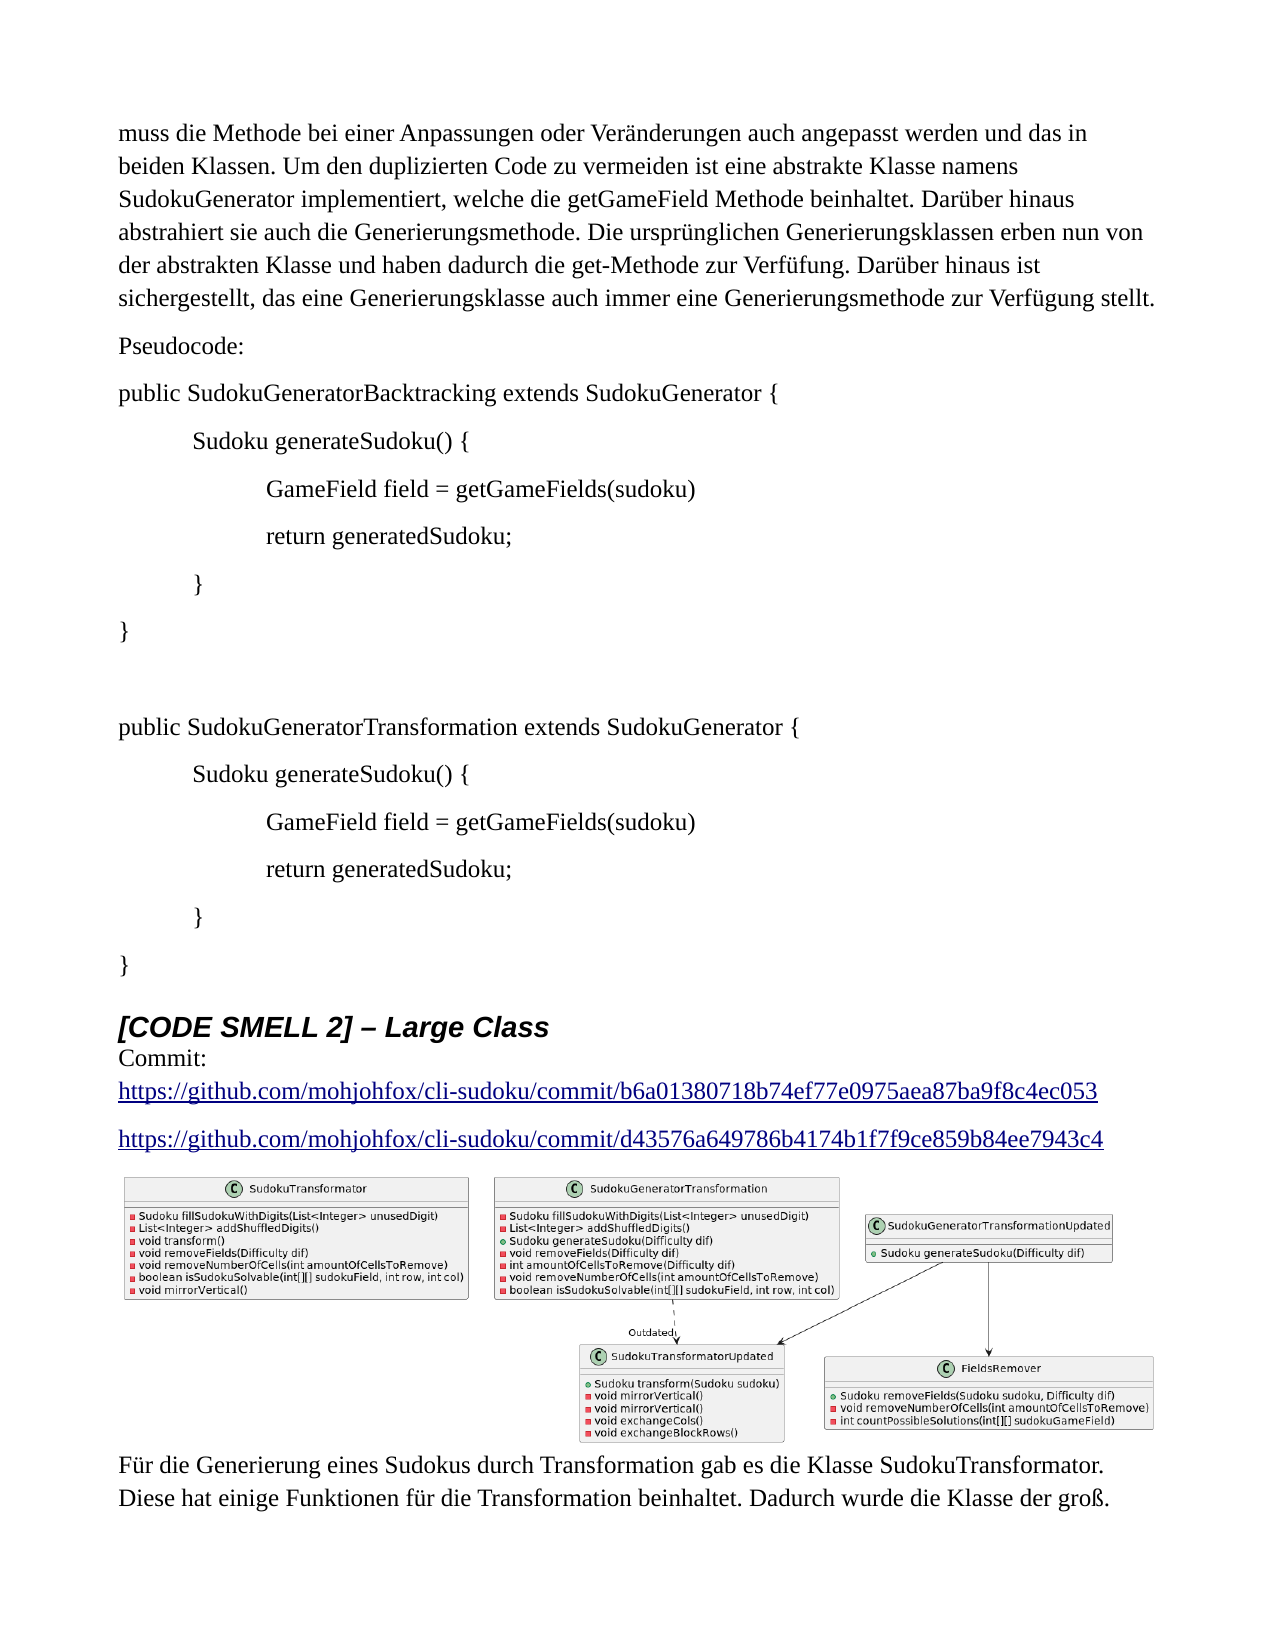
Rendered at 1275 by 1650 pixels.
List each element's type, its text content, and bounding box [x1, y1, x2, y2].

text Commit: https://github.com/mohjohfox/cli-sudoku/commit/b6a01380718b74ef77e0975aea87ba9f8c4ec053 [118, 1043, 1157, 1105]
text https://github.com/mohjohfox/cli-sudoku/commit/d43576a649786b4174b1f7f9ce859b84ee7943c4 [118, 1124, 1157, 1153]
text } [118, 902, 1157, 931]
text Für die Generierung eines Sudokus durch Transformation gab es die Klasse SudokuTransformator. Diese hat einige Funktionen für die Transformation beinhaltet. Dadurch wurde die Klasse der groß. [118, 1446, 1157, 1512]
text Sudoku generateSudoku() { [118, 759, 1157, 788]
text GameField field = getGameFields(sudoku) [118, 474, 1157, 502]
text muss die Methode bei einer Anpassungen oder Veränderungen auch angepasst werden und das in beiden Klassen. Um den duplizierten Code zu vermeiden ist eine abstrakte Klasse namens SudokuGenerator implementiert, welche die getGameField Methode beinhaltet. Darüber hinaus abstrahiert sie auch die Generierungsmethode. Die ursprünglichen Generierungsklassen erben nun von der abstrakten Klasse und haben dadurch die get-Methode zur Verfüfung. Darüber hinaus ist sichergestellt, das eine Generierungsklasse auch immer eine Generierungsmethode zur Verfügung stellt. [118, 118, 1157, 312]
text } [118, 950, 1157, 978]
text public SudokuGeneratorTransformation extends SudokuGenerator { [118, 712, 1157, 740]
text return generatedSudoku; [118, 854, 1157, 883]
text return generatedSudoku; [118, 521, 1157, 550]
picture [118, 1171, 1157, 1446]
text public SudokuGeneratorBacktracking extends SudokuGenerator { [118, 378, 1157, 407]
text GameField field = getGameFields(sudoku) [118, 807, 1157, 836]
subtitle [CODE SMELL 2] – Large Class [118, 1010, 1157, 1043]
text Pseudocode: [118, 331, 1157, 359]
text } [118, 569, 1157, 598]
text Sudoku generateSudoku() { [118, 426, 1157, 455]
text } [118, 616, 1157, 645]
